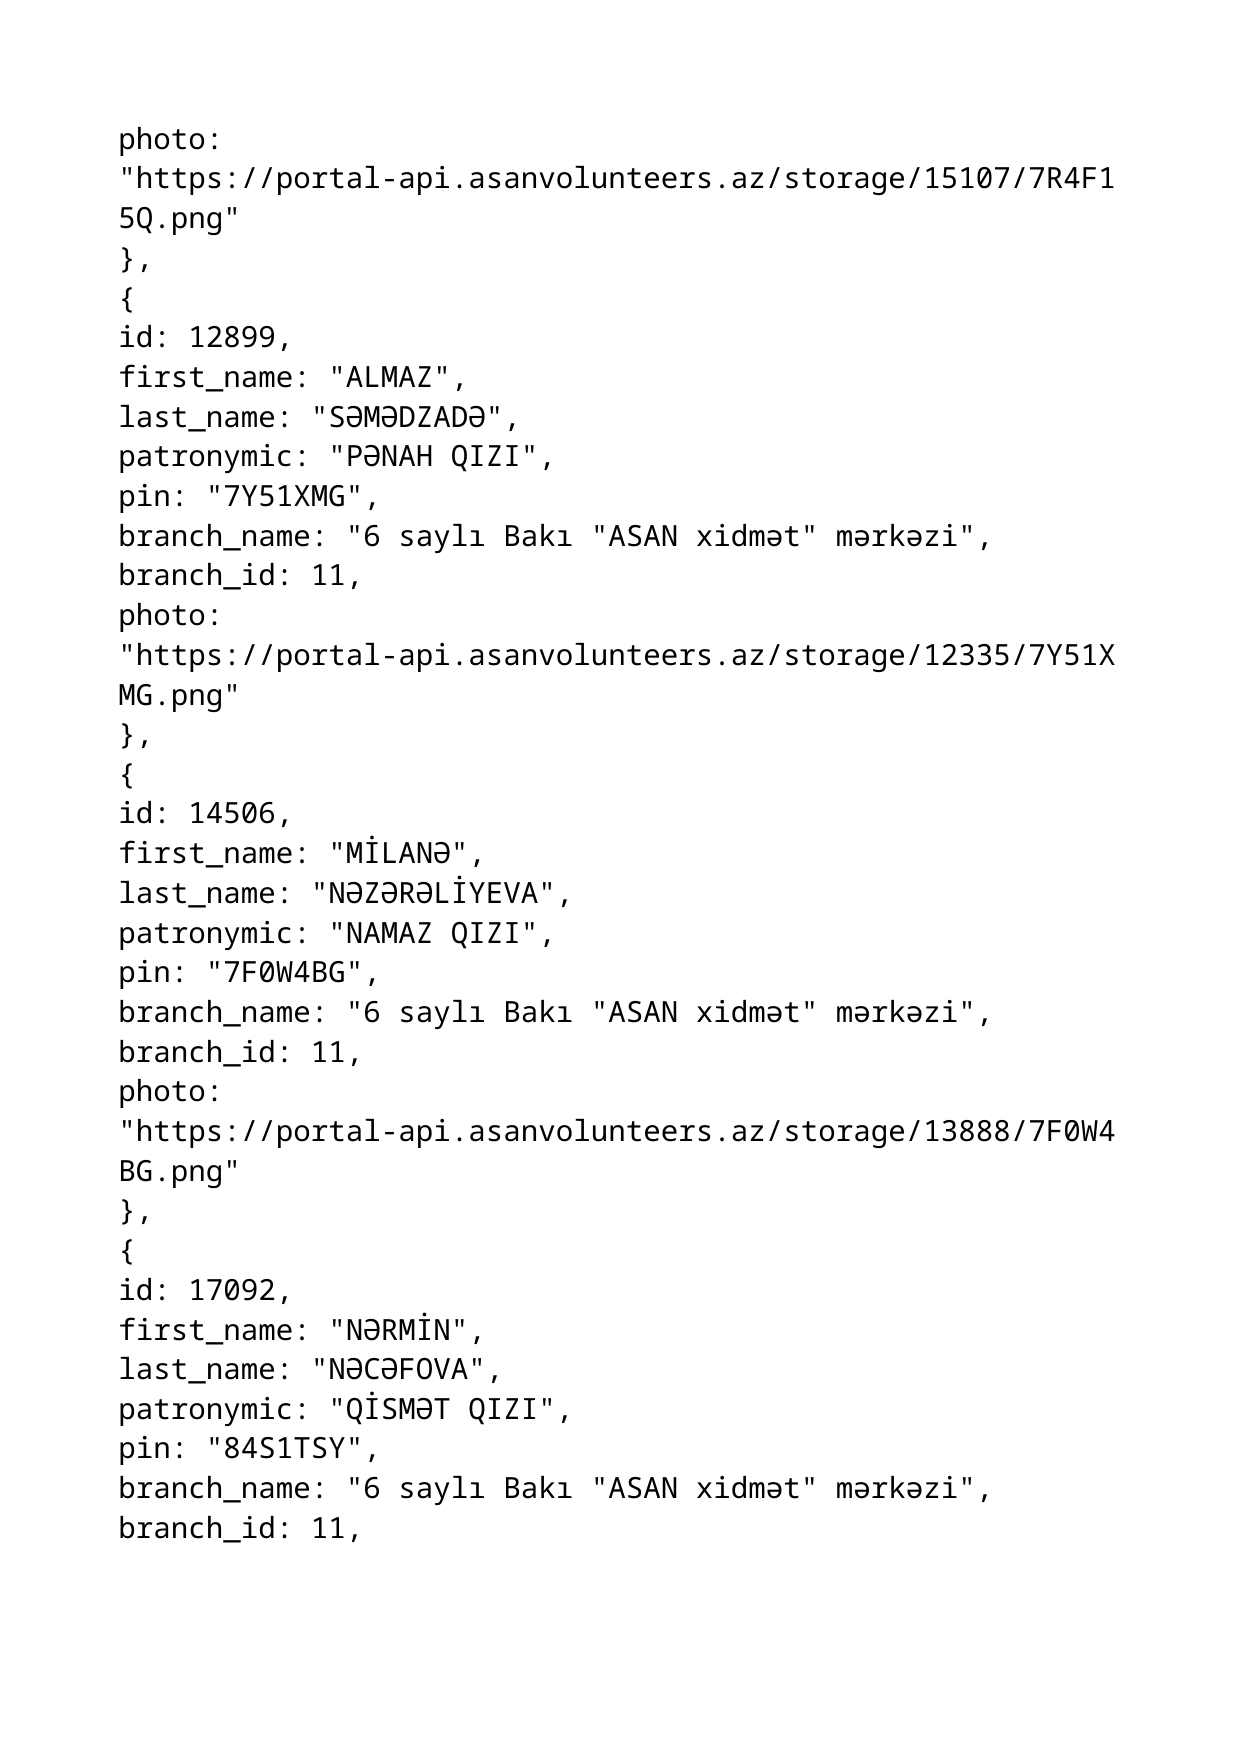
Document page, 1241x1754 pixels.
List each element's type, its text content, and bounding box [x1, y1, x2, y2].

text patronymic: "QİSMƏT QIZI", [118, 1388, 1122, 1428]
text last_name: "NƏCƏFOVA", [118, 1348, 1122, 1388]
text branch_name: "6 saylı Bakı "ASAN xidmət" mərkəzi", [118, 515, 1122, 555]
text { [118, 277, 1122, 317]
text id: 14506, [118, 793, 1122, 832]
text branch_id: 11, [118, 555, 1122, 594]
text { [118, 753, 1122, 793]
text branch_name: "6 saylı Bakı "ASAN xidmət" mərkəzi", [118, 1467, 1122, 1507]
text patronymic: "PƏNAH QIZI", [118, 436, 1122, 475]
text }, [118, 713, 1122, 753]
text last_name: "SƏMƏDZADƏ", [118, 396, 1122, 436]
text photo: "https://portal-api.asanvolunteers.az/storage/15107/7R4F15Q.png" [118, 118, 1122, 237]
text pin: "84S1TSY", [118, 1428, 1122, 1467]
text branch_id: 11, [118, 1031, 1122, 1071]
text id: 17092, [118, 1269, 1122, 1309]
text patronymic: "NAMAZ QIZI", [118, 912, 1122, 952]
text first_name: "ALMAZ", [118, 356, 1122, 396]
text first_name: "NƏRMİN", [118, 1309, 1122, 1348]
text photo: "https://portal-api.asanvolunteers.az/storage/13888/7F0W4BG.png" [118, 1071, 1122, 1190]
text branch_name: "6 saylı Bakı "ASAN xidmət" mərkəzi", [118, 991, 1122, 1031]
text pin: "7Y51XMG", [118, 475, 1122, 515]
text }, [118, 237, 1122, 277]
text photo: "https://portal-api.asanvolunteers.az/storage/12335/7Y51XMG.png" [118, 594, 1122, 713]
text first_name: "MİLANƏ", [118, 832, 1122, 872]
text id: 12899, [118, 317, 1122, 356]
text branch_id: 11, [118, 1507, 1122, 1547]
text last_name: "NƏZƏRƏLİYEVA", [118, 872, 1122, 912]
text { [118, 1229, 1122, 1269]
text pin: "7F0W4BG", [118, 952, 1122, 991]
text }, [118, 1190, 1122, 1229]
